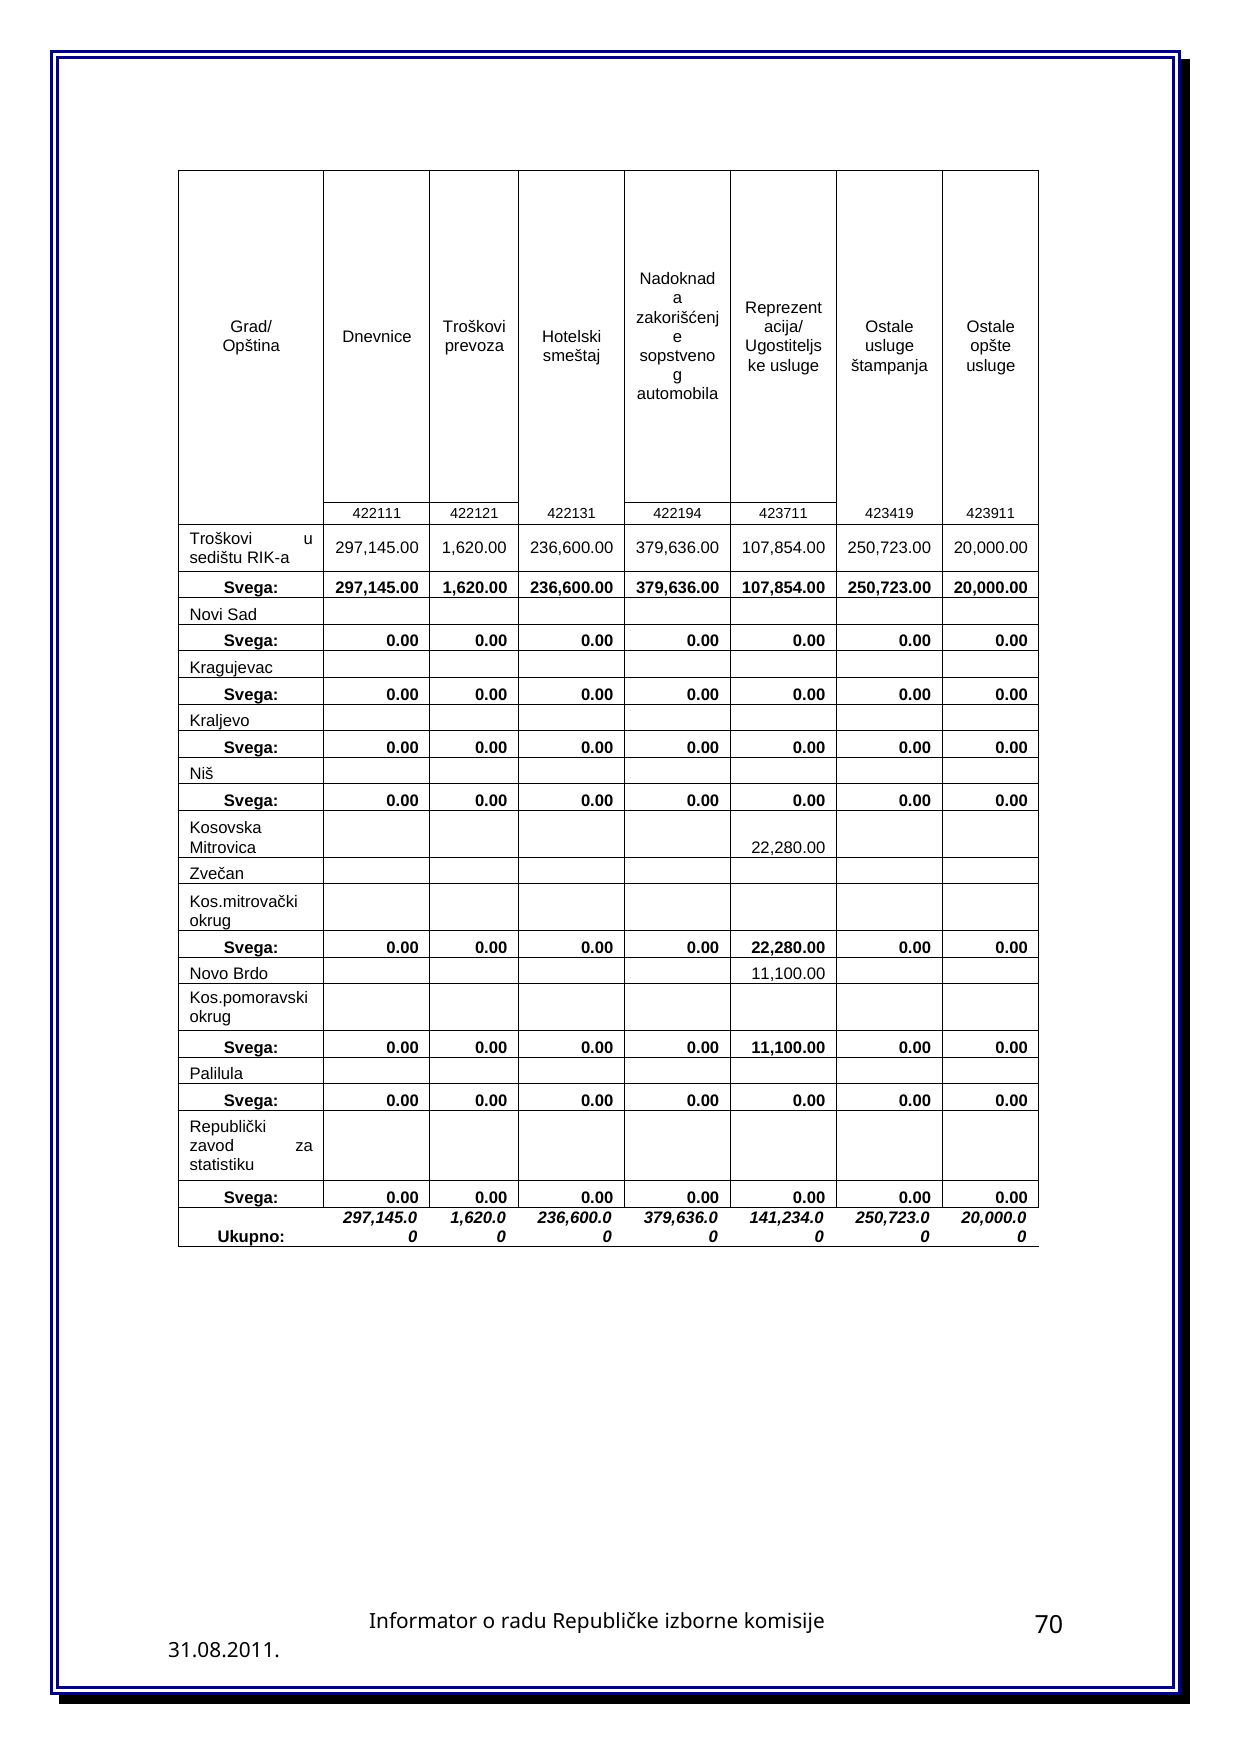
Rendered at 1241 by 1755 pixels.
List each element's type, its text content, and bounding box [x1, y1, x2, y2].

table_cell [430, 598, 518, 624]
table_cell 250,723.00 [837, 525, 942, 571]
table_cell Kragujevac [179, 651, 323, 677]
table_cell 297,145.00 [324, 525, 429, 571]
table_cell Ukupno: [179, 1208, 324, 1246]
table_cell [324, 884, 429, 930]
table_cell 0.00 [731, 1084, 836, 1110]
table_cell [179, 502, 323, 524]
table_cell 422111 [324, 503, 429, 524]
table_cell [731, 598, 836, 624]
table_cell 0.00 [519, 784, 624, 810]
table_cell [837, 811, 942, 857]
table_cell Novo Brdo [179, 958, 323, 983]
table_cell [837, 758, 942, 783]
table_cell Svega: [179, 1031, 323, 1057]
table_cell Svega: [179, 1084, 323, 1110]
table_cell 0.00 [625, 625, 730, 650]
table_header Grad/ Opština [179, 171, 323, 502]
table_cell 236,600.00 [519, 572, 624, 597]
table_cell Svega: [179, 784, 323, 810]
table_cell [430, 984, 518, 1030]
table_cell [625, 651, 730, 677]
table_cell [625, 811, 730, 857]
table_cell 1,620.00 [430, 1208, 518, 1246]
table_cell [519, 858, 624, 883]
table_cell [943, 884, 1038, 930]
table_cell 0.00 [324, 784, 429, 810]
table_cell [731, 884, 836, 930]
table_cell [625, 958, 730, 983]
table_cell 0.00 [837, 1084, 942, 1110]
table_cell 0.00 [324, 931, 429, 957]
table_cell 0.00 [324, 625, 429, 650]
table_cell [837, 1058, 942, 1083]
table_header Dnevnice [324, 171, 429, 502]
table_cell [731, 858, 836, 883]
table_cell 0.00 [943, 1084, 1038, 1110]
table_cell [430, 758, 518, 783]
table_cell 423419 [837, 502, 942, 524]
table_cell 250,723.00 [836, 1208, 942, 1246]
table_cell [625, 984, 730, 1030]
table_cell 0.00 [625, 1084, 730, 1110]
table_cell 0.00 [943, 625, 1038, 650]
table_cell 0.00 [324, 1084, 429, 1110]
table_cell 0.00 [943, 678, 1038, 703]
table_cell 0.00 [430, 1084, 518, 1110]
table_cell [519, 1058, 624, 1083]
table_cell 1,620.00 [430, 572, 518, 597]
table_cell [943, 858, 1038, 883]
table_cell [324, 811, 429, 857]
table_cell [837, 984, 942, 1030]
table_cell 20,000.00 [943, 572, 1038, 597]
table_cell [430, 651, 518, 677]
table_cell 11,100.00 [731, 1031, 836, 1057]
table_cell [324, 858, 429, 883]
table_cell Zvečan [179, 858, 323, 883]
table_cell 141,234.00 [730, 1208, 836, 1246]
table_cell Kraljevo [179, 705, 323, 730]
table_cell 0.00 [625, 1031, 730, 1057]
table_cell 0.00 [731, 678, 836, 703]
table_cell [519, 1111, 624, 1180]
table_cell Niš [179, 758, 323, 783]
table_cell 0.00 [519, 1181, 624, 1207]
table_cell 0.00 [430, 1031, 518, 1057]
table_cell 0.00 [324, 731, 429, 757]
table_cell Svega: [179, 678, 323, 703]
table_cell 0.00 [943, 931, 1038, 957]
table_cell 0.00 [943, 1031, 1038, 1057]
table_cell [519, 958, 624, 983]
table_cell 0.00 [625, 931, 730, 957]
table_header Ostale opšte usluge [943, 171, 1038, 502]
table_cell [324, 1111, 429, 1180]
table_cell 297,145.00 [324, 1208, 430, 1246]
table_cell 0.00 [324, 678, 429, 703]
table_cell 0.00 [837, 625, 942, 650]
table_cell 0.00 [731, 1181, 836, 1207]
table_cell [625, 705, 730, 730]
table_header Reprezentacija/ Ugostiteljske usluge [731, 171, 836, 502]
table_cell 0.00 [519, 625, 624, 650]
table_cell [324, 958, 429, 983]
table_cell 379,636.00 [625, 572, 730, 597]
table_cell 22,280.00 [731, 811, 836, 857]
table_cell [519, 758, 624, 783]
table_cell [731, 705, 836, 730]
table_cell [430, 705, 518, 730]
table_cell 0.00 [731, 625, 836, 650]
table_cell 0.00 [430, 1181, 518, 1207]
table_cell [837, 884, 942, 930]
table_cell [519, 811, 624, 857]
table_cell Svega: [179, 931, 323, 957]
table_cell 0.00 [731, 784, 836, 810]
table_cell [625, 598, 730, 624]
table_cell 22,280.00 [731, 931, 836, 957]
table_cell Troškovi u sedištu RIK-a [179, 525, 323, 571]
table_cell [943, 958, 1038, 983]
table_cell Novi Sad [179, 598, 323, 624]
table_cell Kos.pomoravski okrug [179, 984, 323, 1030]
table_cell [731, 651, 836, 677]
table_cell Kosovska Mitrovica [179, 811, 323, 857]
table_cell [943, 598, 1038, 624]
table_cell 0.00 [519, 678, 624, 703]
table_cell [731, 758, 836, 783]
table_cell 0.00 [625, 678, 730, 703]
table_cell [430, 1058, 518, 1083]
table_cell 0.00 [430, 931, 518, 957]
table_cell Kos.mitrovački okrug [179, 884, 323, 930]
table_cell [625, 1058, 730, 1083]
table_cell [731, 1111, 836, 1180]
table_cell 0.00 [625, 1181, 730, 1207]
table_cell [625, 758, 730, 783]
table_cell [324, 651, 429, 677]
table_header Nadoknada zakorišćenje sopstvenog automobila [625, 171, 730, 502]
table_cell 0.00 [731, 731, 836, 757]
table_header Hotelski smeštaj [519, 171, 624, 502]
table_cell [519, 884, 624, 930]
table_cell [731, 1058, 836, 1083]
table_cell 0.00 [837, 784, 942, 810]
table_cell [324, 1058, 429, 1083]
table_cell [625, 1111, 730, 1180]
table_cell 379,636.00 [625, 525, 730, 571]
table_cell 0.00 [430, 625, 518, 650]
table_cell [324, 758, 429, 783]
table_cell 0.00 [519, 731, 624, 757]
table_cell Republički zavod za statistiku [179, 1111, 323, 1180]
table_header Ostale usluge štampanja [837, 171, 942, 502]
table_cell [837, 598, 942, 624]
table_cell 0.00 [837, 931, 942, 957]
table_cell 20,000.00 [943, 525, 1038, 571]
table_cell 422121 [430, 503, 518, 524]
table_cell Svega: [179, 625, 323, 650]
table_cell [519, 651, 624, 677]
table_cell [324, 984, 429, 1030]
table_cell [731, 984, 836, 1030]
table_cell 0.00 [943, 784, 1038, 810]
table_cell [519, 984, 624, 1030]
table_cell 297,145.00 [324, 572, 429, 597]
table_cell [837, 958, 942, 983]
table_cell [837, 1111, 942, 1180]
table_cell [625, 884, 730, 930]
table_cell [519, 705, 624, 730]
table_cell [837, 858, 942, 883]
table_cell 422131 [519, 502, 624, 524]
table_cell Svega: [179, 731, 323, 757]
table_cell 423711 [731, 503, 836, 524]
table_cell [625, 858, 730, 883]
table_cell [943, 1111, 1038, 1180]
table_cell [837, 705, 942, 730]
table_cell 0.00 [625, 784, 730, 810]
table_cell [519, 598, 624, 624]
table_cell [430, 958, 518, 983]
table_cell 20,000.00 [942, 1208, 1039, 1246]
table_cell [943, 1058, 1038, 1083]
table_cell [324, 598, 429, 624]
table_cell 250,723.00 [837, 572, 942, 597]
table_cell Svega: [179, 572, 323, 597]
table_cell 11,100.00 [731, 958, 836, 983]
table_cell 107,854.00 [731, 525, 836, 571]
table_cell 1,620.00 [430, 525, 518, 571]
table_cell [943, 705, 1038, 730]
table_cell 0.00 [943, 1181, 1038, 1207]
table_cell [430, 811, 518, 857]
table_cell 0.00 [430, 731, 518, 757]
table_cell 0.00 [625, 731, 730, 757]
table_cell [837, 651, 942, 677]
table_cell [943, 758, 1038, 783]
table_cell 0.00 [837, 1031, 942, 1057]
table_cell Palilula [179, 1058, 323, 1083]
table_cell [943, 651, 1038, 677]
table_cell 0.00 [430, 784, 518, 810]
table_cell 0.00 [324, 1181, 429, 1207]
table_cell [430, 884, 518, 930]
table_cell 0.00 [519, 1084, 624, 1110]
table_cell 107,854.00 [731, 572, 836, 597]
table_cell [430, 1111, 518, 1180]
table_cell 0.00 [837, 731, 942, 757]
table_cell 0.00 [837, 1181, 942, 1207]
table_cell 236,600.00 [519, 1208, 624, 1246]
table_cell 0.00 [430, 678, 518, 703]
table_cell Svega: [179, 1181, 323, 1207]
table_cell 0.00 [943, 731, 1038, 757]
table_cell 379,636.00 [624, 1208, 730, 1246]
table_cell 0.00 [519, 1031, 624, 1057]
table_cell [324, 705, 429, 730]
table_cell [430, 858, 518, 883]
table_cell 0.00 [324, 1031, 429, 1057]
table_cell 236,600.00 [519, 525, 624, 571]
table_cell 423911 [943, 502, 1038, 524]
table_cell 422194 [625, 503, 730, 524]
table_cell 0.00 [519, 931, 624, 957]
table_header Troškovi prevoza [430, 171, 518, 502]
table_cell [943, 984, 1038, 1030]
table_cell 0.00 [837, 678, 942, 703]
table_cell [943, 811, 1038, 857]
